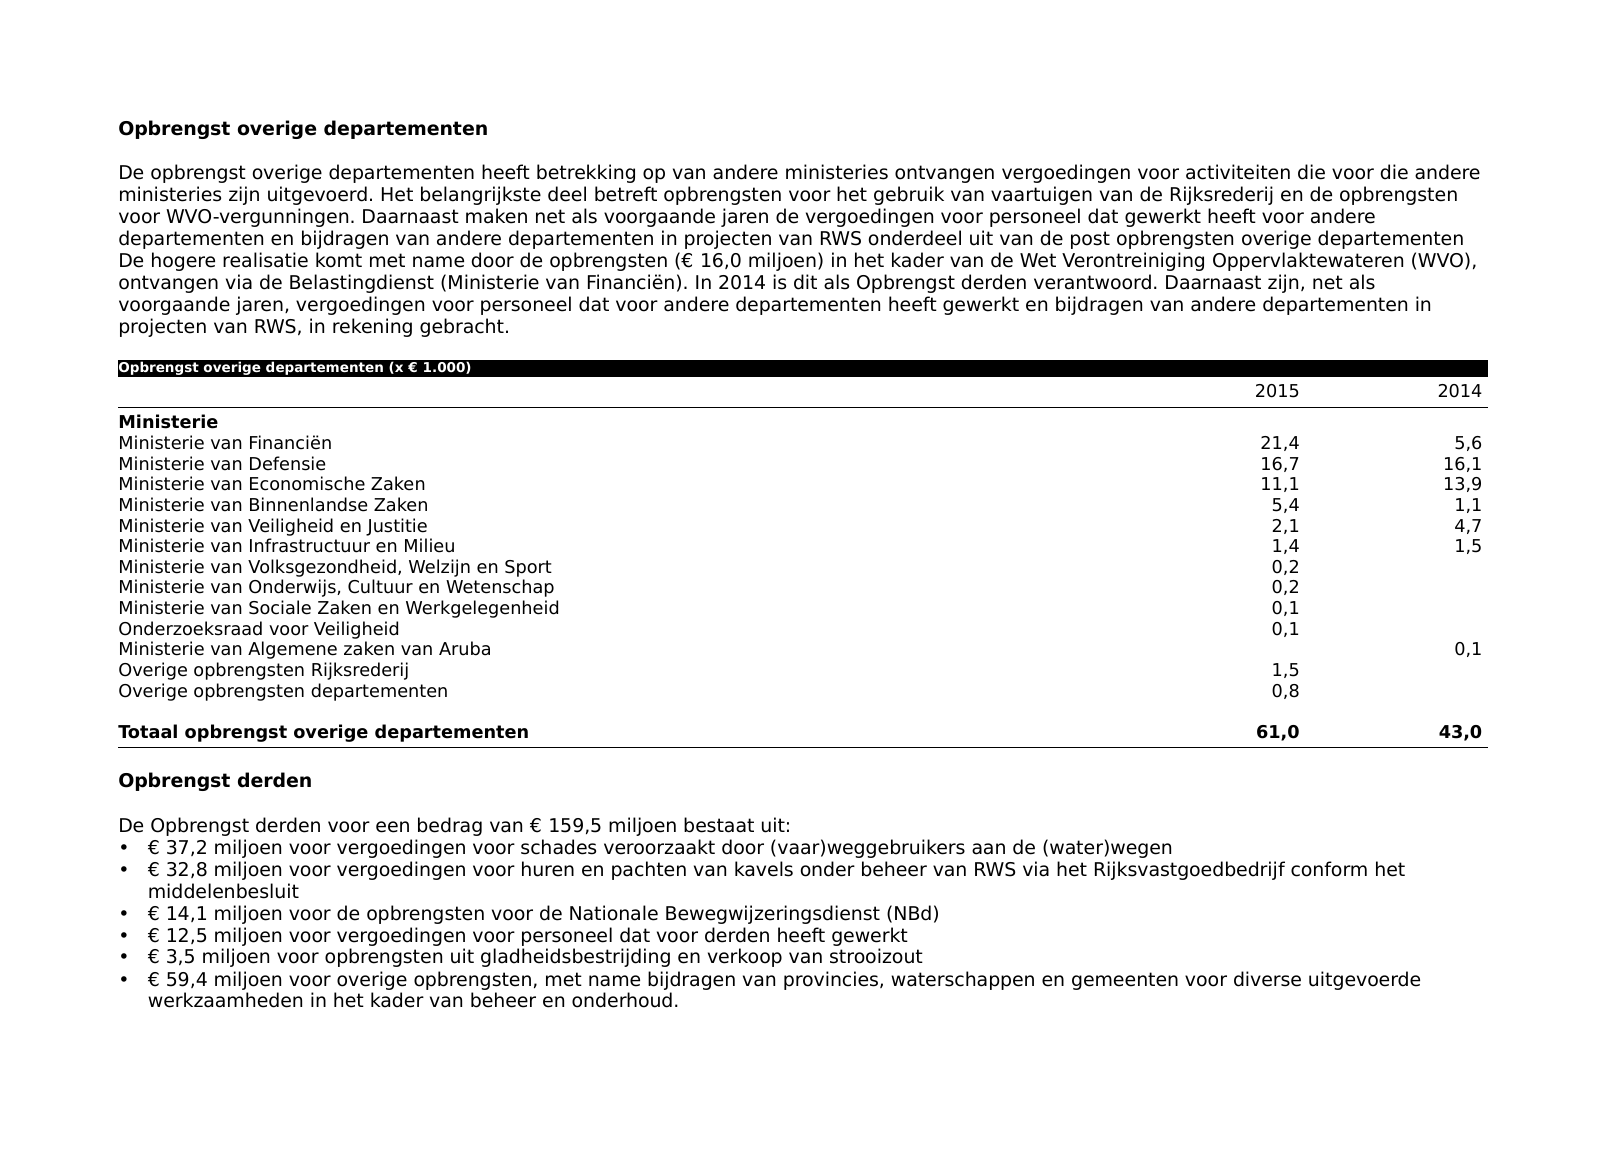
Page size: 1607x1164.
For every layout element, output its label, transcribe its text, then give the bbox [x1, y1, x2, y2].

table_cell 0,8 [1123, 681, 1305, 701]
table_cell 2014 [1305, 377, 1488, 407]
text • € 59,4 miljoen voor overige opbrengsten, met name bijdragen van provincies, waterschappen en gemeenten voor diverse uitgevoerde werkzaamheden in het kader van beheer en onderhoud. [118, 968, 1488, 1012]
table_cell 11,1 [1123, 474, 1305, 495]
table_cell [1305, 578, 1488, 598]
table_cell 21,4 [1123, 433, 1305, 454]
table_cell Ministerie van Infrastructuur en Milieu [118, 536, 1123, 557]
table_cell Totaal opbrengst overige departementen [118, 722, 1123, 747]
table_cell [1305, 619, 1488, 639]
table_cell Ministerie van Binnenlandse Zaken [118, 495, 1123, 516]
table_cell 0,1 [1305, 639, 1488, 660]
table_cell Ministerie van Financiën [118, 433, 1123, 454]
table_cell Ministerie van Onderwijs, Cultuur en Wetenschap [118, 578, 1123, 598]
table_cell [1305, 408, 1488, 433]
table_cell 0,1 [1123, 619, 1305, 639]
table_cell 1,1 [1305, 495, 1488, 516]
table_cell 5,4 [1123, 495, 1305, 516]
table_cell 0,2 [1123, 557, 1305, 577]
table_cell Overige opbrengsten Rijksrederij [118, 660, 1123, 681]
table_cell 1,5 [1123, 660, 1305, 681]
table_cell 16,1 [1305, 454, 1488, 474]
table_cell [1305, 701, 1488, 722]
table_cell [1123, 639, 1305, 660]
table_cell Ministerie van Sociale Zaken en Werkgelegenheid [118, 598, 1123, 619]
text De hogere realisatie komt met name door de opbrengsten (€ 16,0 miljoen) in het kader van de Wet Verontreiniging Oppervlaktewateren (WVO), ontvangen via de Belastingdienst (Ministerie van Financiën). In 2014 is dit als Opbrengst derden verantwoord. Daarnaast zijn, net als voorgaande jaren, vergoedingen voor personeel dat voor andere departementen heeft gewerkt en bijdragen van andere departementen in projecten van RWS, in rekening gebracht. [118, 250, 1488, 338]
table_cell [1123, 701, 1305, 722]
table_cell Ministerie van Veiligheid en Justitie [118, 516, 1123, 536]
table_cell Ministerie van Volksgezondheid, Welzijn en Sport [118, 557, 1123, 577]
table_cell [1305, 660, 1488, 681]
table_header Opbrengst overige departementen (x € 1.000) [118, 360, 1488, 376]
table_cell [118, 377, 1123, 407]
table_cell 1,5 [1305, 536, 1488, 557]
table_cell 2,1 [1123, 516, 1305, 536]
text • € 37,2 miljoen voor vergoedingen voor schades veroorzaakt door (vaar)weggebruikers aan de (water)wegen [118, 837, 1488, 858]
table_cell [1305, 681, 1488, 701]
table_cell 2015 [1123, 377, 1305, 407]
table_cell [118, 701, 1123, 722]
table_cell Onderzoeksraad voor Veiligheid [118, 619, 1123, 639]
table_cell [1305, 598, 1488, 619]
table_cell Ministerie van Economische Zaken [118, 474, 1123, 495]
table_cell 4,7 [1305, 516, 1488, 536]
text De opbrengst overige departementen heeft betrekking op van andere ministeries ontvangen vergoedingen voor activiteiten die voor die andere ministeries zijn uitgevoerd. Het belangrijkste deel betreft opbrengsten voor het gebruik van vaartuigen van de Rijksrederij en de opbrengsten voor WVO-vergunningen. Daarnaast maken net als voorgaande jaren de vergoedingen voor personeel dat gewerkt heeft voor andere departementen en bijdragen van andere departementen in projecten van RWS onderdeel uit van de post opbrengsten overige departementen [118, 162, 1488, 250]
table_cell Overige opbrengsten departementen [118, 681, 1123, 701]
table_cell 61,0 [1123, 722, 1305, 747]
table_cell 16,7 [1123, 454, 1305, 474]
table_cell 1,4 [1123, 536, 1305, 557]
table_cell [1123, 408, 1305, 433]
text • € 3,5 miljoen voor opbrengsten uit gladheidsbestrijding en verkoop van strooizout [118, 946, 1488, 968]
text • € 12,5 miljoen voor vergoedingen voor personeel dat voor derden heeft gewerkt [118, 924, 1488, 946]
table_cell 0,2 [1123, 578, 1305, 598]
table_cell Ministerie [118, 408, 1123, 433]
table_cell 5,6 [1305, 433, 1488, 454]
text De Opbrengst derden voor een bedrag van € 159,5 miljoen bestaat uit: [118, 814, 1488, 837]
table_cell Ministerie van Defensie [118, 454, 1123, 474]
table_cell Ministerie van Algemene zaken van Aruba [118, 639, 1123, 660]
text • € 32,8 miljoen voor vergoedingen voor huren en pachten van kavels onder beheer van RWS via het Rijksvastgoedbedrijf conform het middelenbesluit [118, 858, 1488, 902]
table_cell 13,9 [1305, 474, 1488, 495]
table_cell [1305, 557, 1488, 577]
table_cell 43,0 [1305, 722, 1488, 747]
subtitle Opbrengst derden [118, 770, 1488, 792]
table_cell 0,1 [1123, 598, 1305, 619]
subtitle Opbrengst overige departementen [118, 118, 1488, 140]
text • € 14,1 miljoen voor de opbrengsten voor de Nationale Bewegwijzeringsdienst (NBd) [118, 902, 1488, 924]
